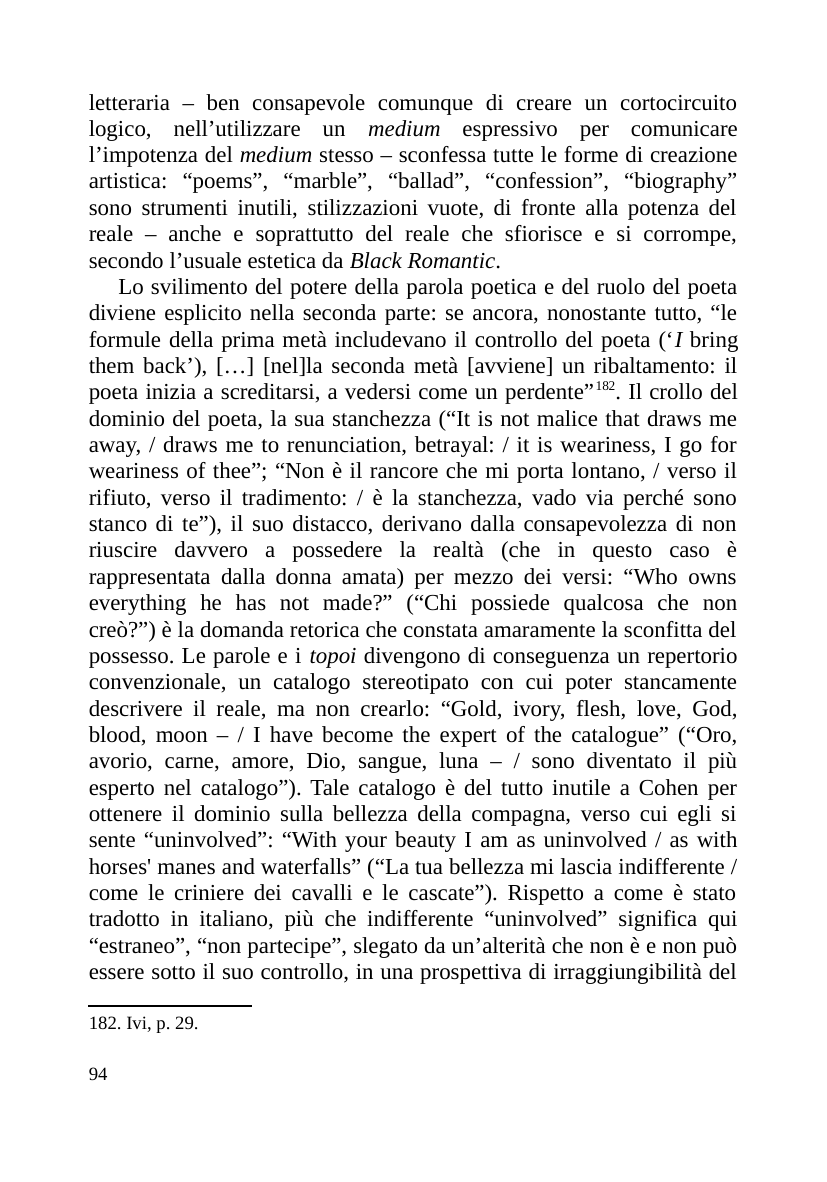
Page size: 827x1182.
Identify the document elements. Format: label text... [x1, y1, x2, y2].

text Ivi, p. 29. [88, 1012, 738, 1034]
text Lo svilimento del potere della parola poetica e del ruolo del poeta diviene esplicito nella seconda parte: se ancora, nonostante tutto, “le formule della prima metà includevano il controllo del poeta (‘I bring them back’), […] [nel]la seconda metà [avviene] un ribaltamento: il poeta inizia a screditarsi, a vedersi come un perdente”. Il crollo del dominio del poeta, la sua stanchezza (“It is not malice that draws me away, / draws me to renunciation, betrayal: / it is weariness, I go for weariness of thee”; “Non è il rancore che mi porta lontano, / verso il rifiuto, verso il tradimento: / è la stanchezza, vado via perché sono stanco di te”), il suo distacco, derivano dalla consapevolezza di non riuscire davvero a possedere la realtà (che in questo caso è rappresentata dalla donna amata) per mezzo dei versi: “Who owns everything he has not made?” (“Chi possiede qualcosa che non creò?”) è la domanda retorica che constata amaramente la sconfitta del possesso. Le parole e i topoi divengono di conseguenza un repertorio convenzionale, un catalogo stereotipato con cui poter stancamente descrivere il reale, ma non crearlo: “Gold, ivory, flesh, love, God, blood, moon – / I have become the expert of the catalogue” (“Oro, avorio, carne, amore, Dio, sangue, luna – / sono diventato il più esperto nel catalogo”). Tale catalogo è del tutto inutile a Cohen per ottenere il dominio sulla bellezza della compagna, verso cui egli si sente “uninvolved”: “With your beauty I am as uninvolved / as with horses' manes and waterfalls” (“La tua bellezza mi lascia indifferente / come le criniere dei cavalli e le cascate”). Rispetto a come è stato tradotto in italiano, più che indifferente “uninvolved” significa qui “estraneo”, “non partecipe”, slegato da un’alterità che non è e non può essere sotto il suo controllo, in una prospettiva di irraggiungibilità del [88, 273, 738, 984]
text letteraria – ben consapevole comunque di creare un cortocircuito logico, nell’utilizzare un medium espressivo per comunicare l’impotenza del medium stesso – sconfessa tutte le forme di creazione artistica: “poems”, “marble”, “ballad”, “confession”, “biography” sono strumenti inutili, stilizzazioni vuote, di fronte alla potenza del reale – anche e soprattutto del reale che sfiorisce e si corrompe, secondo l’usuale estetica da Black Romantic. [88, 88, 738, 273]
